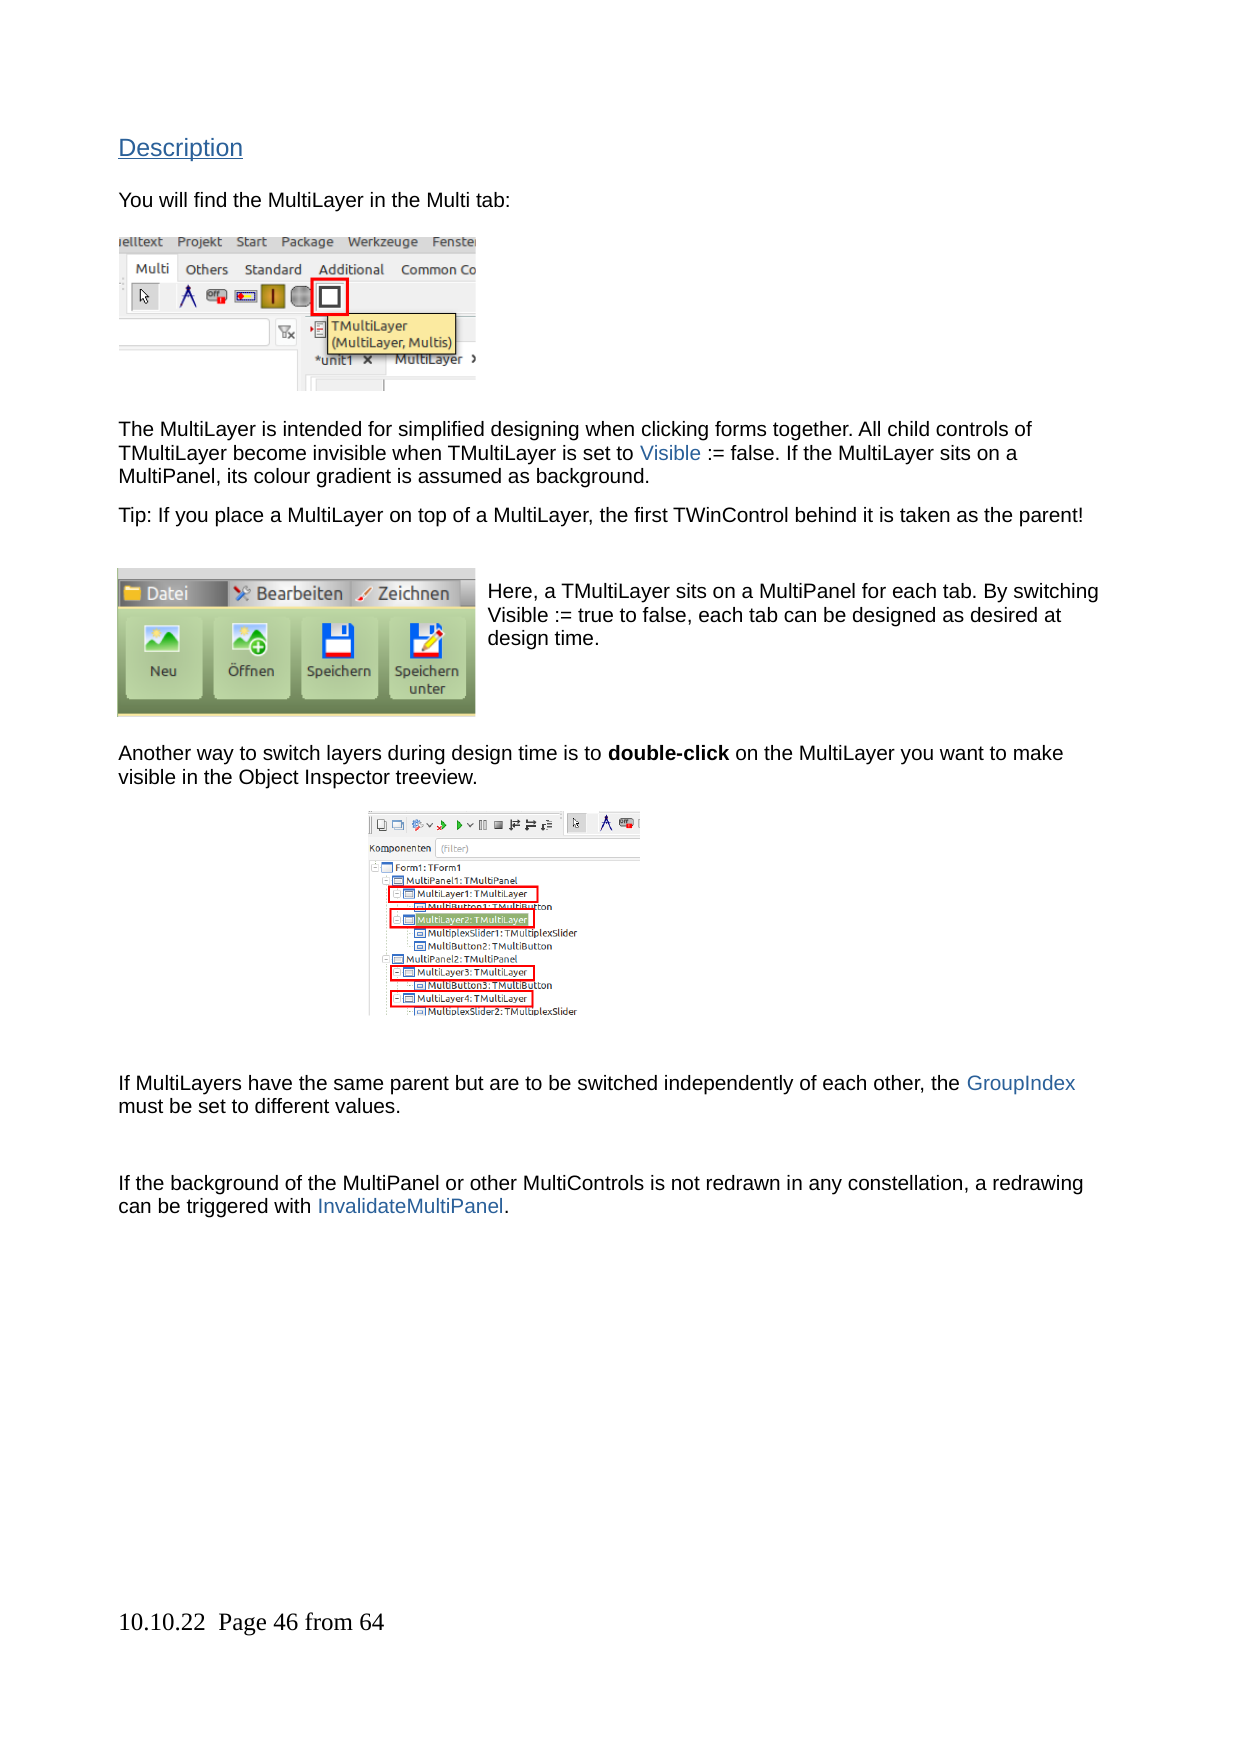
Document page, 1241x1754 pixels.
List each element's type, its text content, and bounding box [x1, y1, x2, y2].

text You will find the MultiLayer in the Multi tab: [118, 188, 1122, 212]
text The MultiLayer is intended for simplified designing when clicking forms together. All child controls of TMultiLayer become invisible when TMultiLayer is set to Visible := false. If the MultiLayer sits on a MultiPanel, its colour gradient is assumed as background. [118, 418, 1122, 489]
text Here, a TMultiLayer sits on a MultiPanel for each tab. By switching Visible := true to false, each tab can be designed as desired at design time. [476, 580, 1122, 651]
subtitle Description [118, 133, 1122, 161]
picture [363, 807, 643, 1029]
text If MultiLayers have the same parent but are to be switched independently of each other, the GroupIndex must be set to different values. [118, 1071, 1122, 1118]
text Tip: If you place a MultiLayer on top of a MultiLayer, the first TWinControl behind it is taken as the parent! [118, 503, 1122, 527]
text If the background of the MultiPanel or other MultiControls is not redrawn in any constellation, a redrawing can be triggered with InvalidateMultiPanel. [118, 1171, 1122, 1218]
picture [117, 568, 476, 717]
picture [119, 237, 476, 391]
text Another way to switch layers during design time is to double-click on the MultiLayer you want to make visible in the Object Inspector treeview. [118, 742, 1122, 789]
